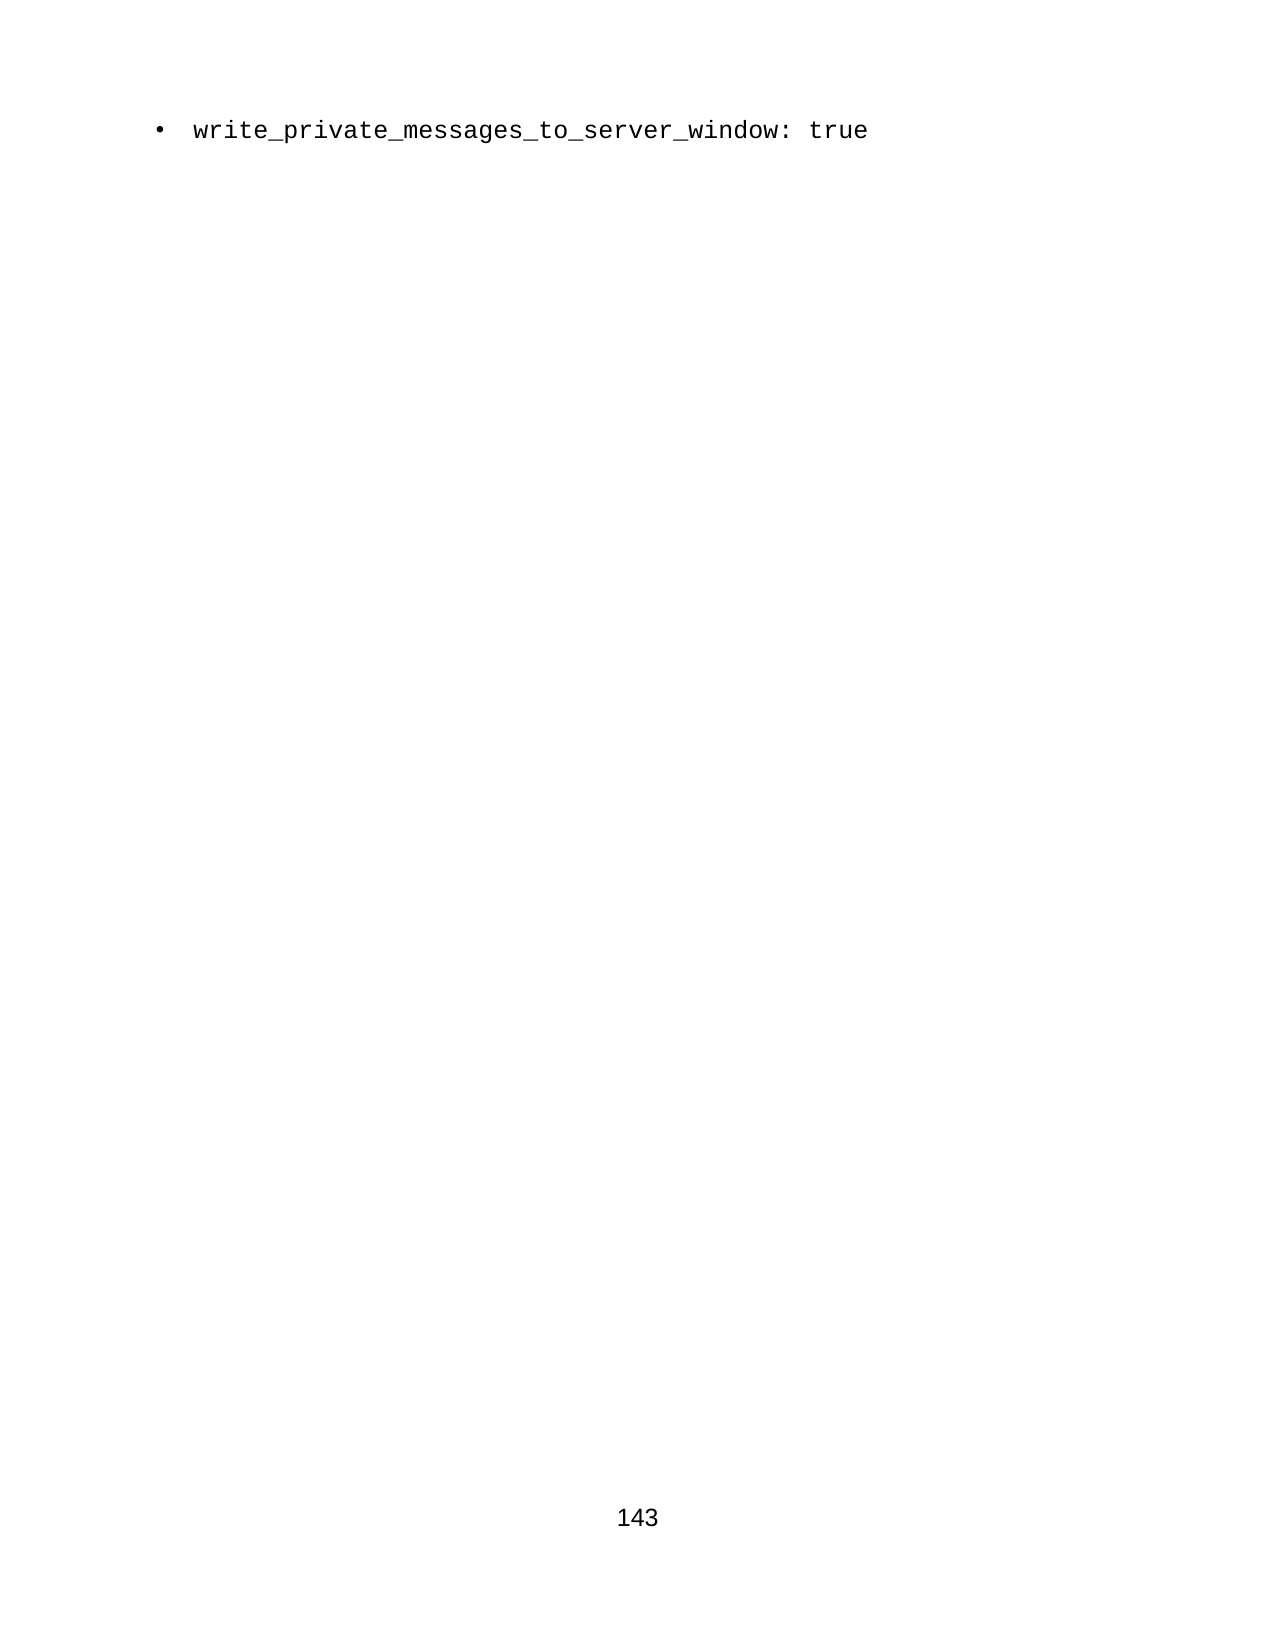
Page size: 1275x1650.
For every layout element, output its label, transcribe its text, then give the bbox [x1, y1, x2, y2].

list write_private_messages_to_server_window: true [156, 118, 1157, 146]
